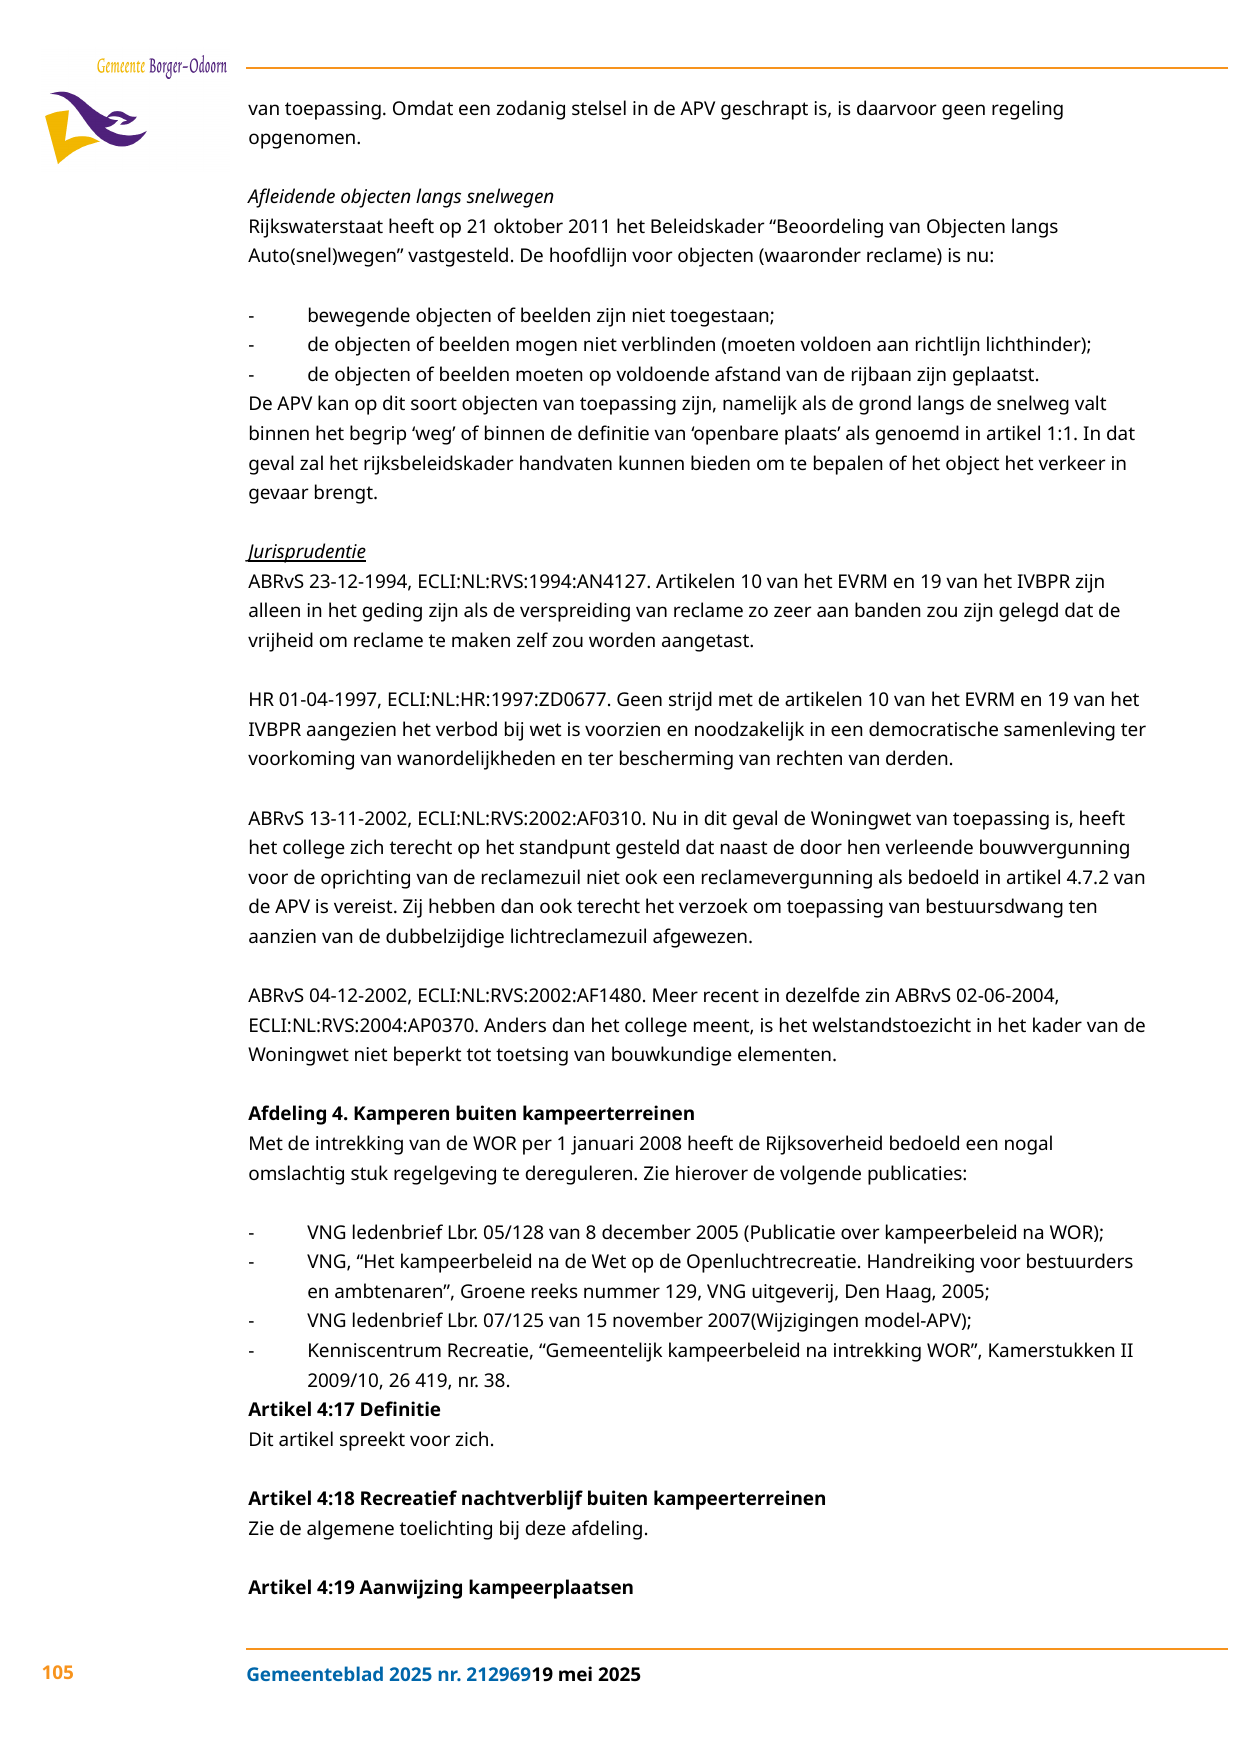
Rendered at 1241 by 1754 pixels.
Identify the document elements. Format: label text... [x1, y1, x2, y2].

text Dit artikel spreekt voor zich. [248, 1426, 1152, 1452]
picture [41, 47, 231, 172]
list VNG ledenbrief Lbr. 07/125 van 15 november 2007(Wijzigingen model-APV); [248, 1308, 1152, 1333]
text Met de intrekking van de WOR per 1 januari 2008 heeft de Rijksoverheid bedoeld een nogal omslachtig stuk regelgeving te dereguleren. Zie hierover de volgende publicaties: [248, 1130, 1152, 1186]
text Zie de algemene toelichting bij deze afdeling. [248, 1515, 1152, 1541]
text ABRvS 23-12-1994, ECLI:NL:RVS:1994:AN4127. Artikelen 10 van het EVRM en 19 van het IVBPR zijn alleen in het geding zijn als de verspreiding van reclame zo zeer aan banden zou zijn gelegd dat de vrijheid om reclame te maken zelf zou worden aangetast. [248, 568, 1152, 653]
text ABRvS 13-11-2002, ECLI:NL:RVS:2002:AF0310. Nu in dit geval de Woningwet van toepassing is, heeft het college zich terecht op het standpunt gesteld dat naast de door hen verleende bouwvergunning voor de oprichting van de reclamezuil niet ook een reclamevergunning als bedoeld in artikel 4.7.2 van de APV is vereist. Zij hebben dan ook terecht het verzoek om toepassing van bestuursdwang ten aanzien van de dubbelzijdige lichtreclamezuil afgewezen. [248, 805, 1152, 949]
text van toepassing. Omdat een zodanig stelsel in de APV geschrapt is, is daarvoor geen regeling opgenomen. [248, 95, 1152, 150]
text Artikel 4:18 Recreatief nachtverblijf buiten kampeerterreinen [248, 1485, 1152, 1511]
list VNG ledenbrief Lbr. 05/128 van 8 december 2005 (Publicatie over kampeerbeleid na WOR); [248, 1219, 1152, 1245]
list de objecten of beelden mogen niet verblinden (moeten voldoen aan richtlijn lichthinder); [248, 331, 1152, 357]
list Kenniscentrum Recreatie, “Gemeentelijk kampeerbeleid na intrekking WOR”, Kamerstukken II 2009/10, 26 419, nr. 38. [248, 1337, 1152, 1393]
text Rijkswaterstaat heeft op 21 oktober 2011 het Beleidskader “Beoordeling van Objecten langs Auto(snel)wegen” vastgesteld. De hoofdlijn voor objecten (waaronder reclame) is nu: [248, 213, 1152, 268]
text Jurisprudentie [248, 538, 1152, 564]
text Afdeling 4. Kamperen buiten kampeerterreinen [248, 1101, 1152, 1126]
text Artikel 4:19 Aanwijzing kampeerplaatsen [248, 1574, 1152, 1600]
text HR 01-04-1997, ECLI:NL:HR:1997:ZD0677. Geen strijd met de artikelen 10 van het EVRM en 19 van het IVBPR aangezien het verbod bij wet is voorzien en noodzakelijk in een democratische samenleving ter voorkoming van wanordelijkheden en ter bescherming van rechten van derden. [248, 686, 1152, 771]
text ABRvS 04-12-2002, ECLI:NL:RVS:2002:AF1480. Meer recent in dezelfde zin ABRvS 02-06-2004, ECLI:NL:RVS:2004:AP0370. Anders dan het college meent, is het welstandstoezicht in het kader van de Woningwet niet beperkt tot toetsing van bouwkundige elementen. [248, 982, 1152, 1067]
text Artikel 4:17 Definitie [248, 1396, 1152, 1422]
list bewegende objecten of beelden zijn niet toegestaan; [248, 302, 1152, 328]
list de objecten of beelden moeten op voldoende afstand van de rijbaan zijn geplaatst. [248, 361, 1152, 387]
text Afleidende objecten langs snelwegen [248, 183, 1152, 209]
text De APV kan op dit soort objecten van toepassing zijn, namelijk als de grond langs de snelweg valt binnen het begrip ‘weg’ of binnen de definitie van ‘openbare plaats’ als genoemd in artikel 1:1. In dat geval zal het rijksbeleidskader handvaten kunnen bieden om te bepalen of het object het verkeer in gevaar brengt. [248, 391, 1152, 505]
list VNG, “Het kampeerbeleid na de Wet op de Openluchtrecreatie. Handreiking voor bestuurders en ambtenaren”, Groene reeks nummer 129, VNG uitgeverij, Den Haag, 2005; [248, 1248, 1152, 1304]
